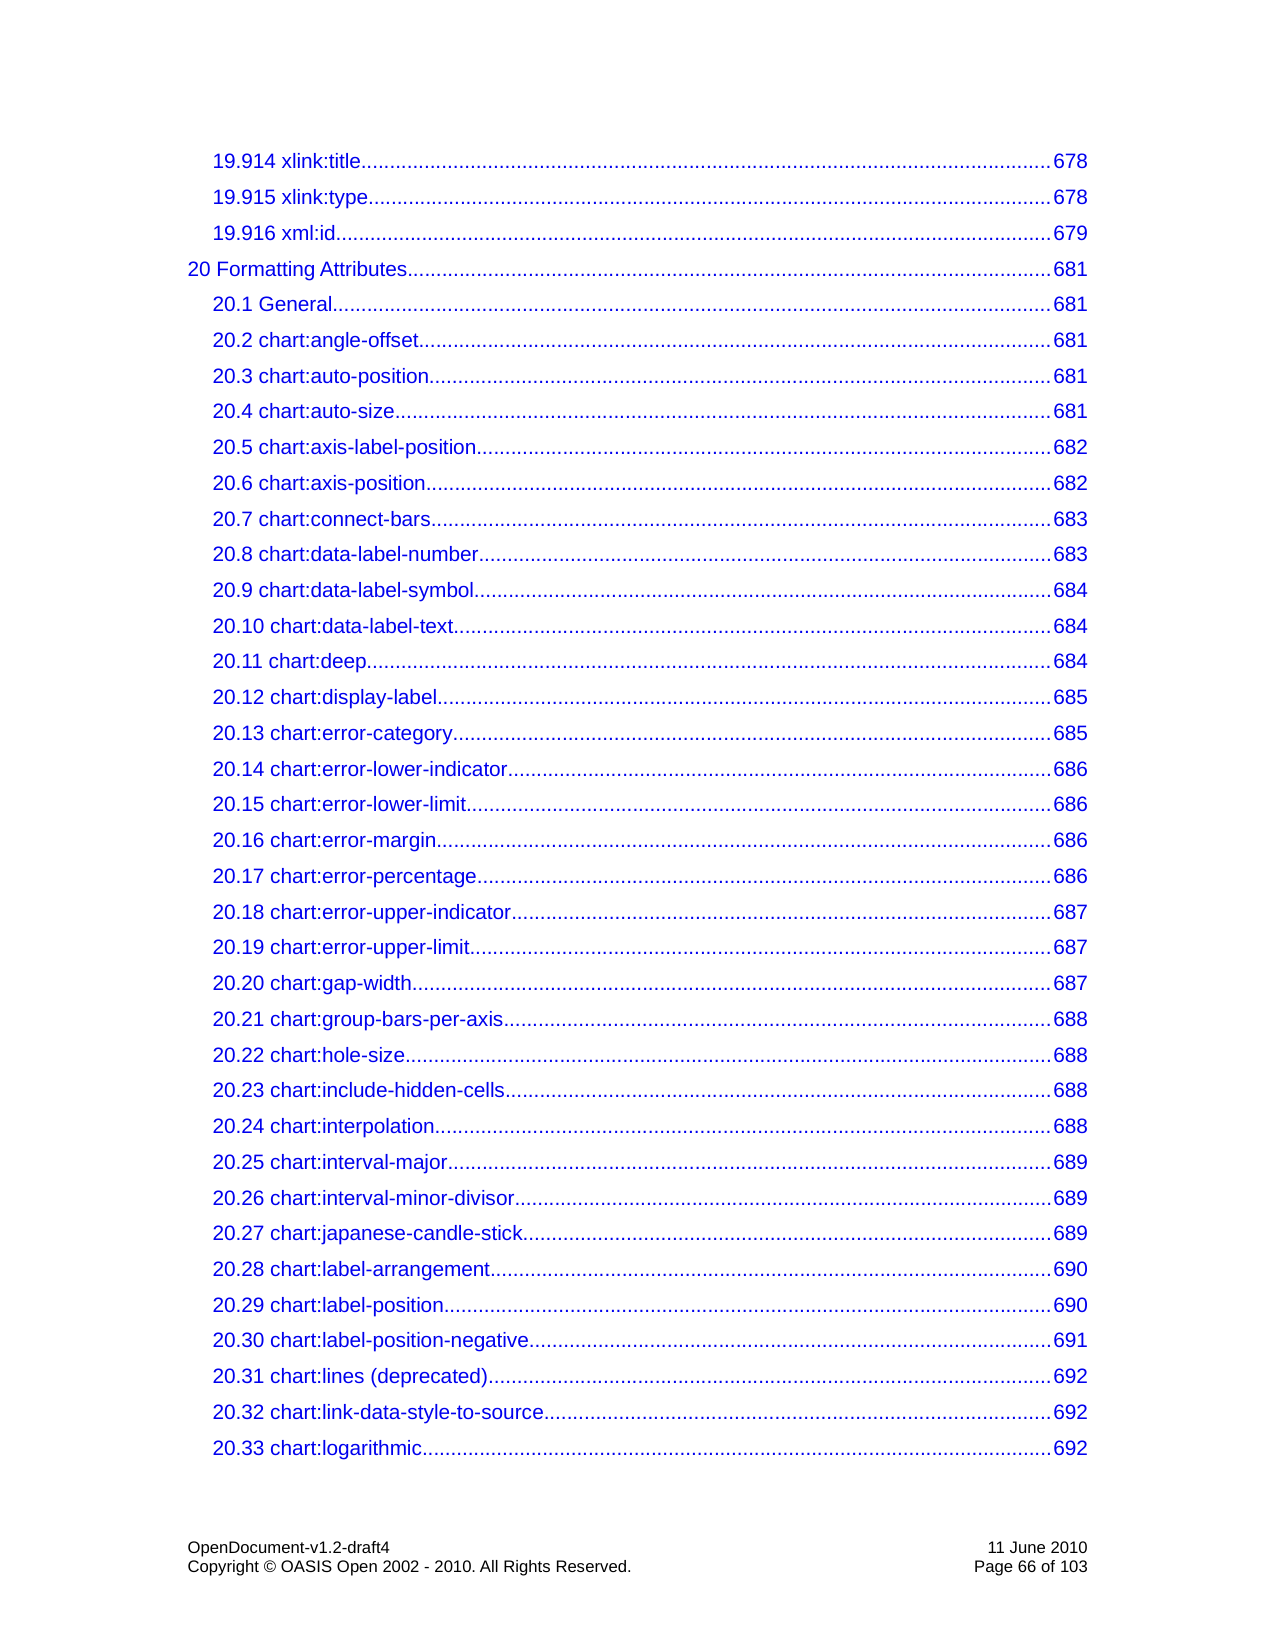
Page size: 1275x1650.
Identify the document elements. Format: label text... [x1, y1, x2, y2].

text 20.22 chart:hole-size 688 [212, 1043, 1088, 1066]
text 20.2 chart:angle-offset 681 [212, 329, 1088, 352]
text 20.5 chart:axis-label-position 682 [212, 436, 1088, 459]
text 19.915 xlink:type 678 [212, 186, 1088, 209]
text 20.25 chart:interval-major 689 [212, 1150, 1088, 1174]
text 20.23 chart:include-hidden-cells 688 [212, 1079, 1088, 1102]
text 20.8 chart:data-label-number 683 [212, 543, 1088, 566]
text 20.3 chart:auto-position 681 [212, 364, 1088, 388]
text 20.30 chart:label-position-negative 691 [212, 1329, 1088, 1352]
text 20.24 chart:interpolation 688 [212, 1115, 1088, 1138]
text 20.19 chart:error-upper-limit 687 [212, 936, 1088, 959]
text 20.27 chart:japanese-candle-stick 689 [212, 1222, 1088, 1245]
text 20.4 chart:auto-size 681 [212, 400, 1088, 423]
text 20.31 chart:lines (deprecated) 692 [212, 1365, 1088, 1388]
text 20.21 chart:group-bars-per-axis 688 [212, 1007, 1088, 1031]
text 20.7 chart:connect-bars 683 [212, 507, 1088, 531]
text 20.15 chart:error-lower-limit 686 [212, 793, 1088, 816]
text 20.11 chart:deep 684 [212, 650, 1088, 673]
text 20.13 chart:error-category 685 [212, 722, 1088, 745]
text 20.9 chart:data-label-symbol 684 [212, 579, 1088, 602]
text 20.26 chart:interval-minor-divisor 689 [212, 1186, 1088, 1209]
text 20.18 chart:error-upper-indicator 687 [212, 900, 1088, 923]
text 20.17 chart:error-percentage 686 [212, 864, 1088, 888]
text 20.28 chart:label-arrangement 690 [212, 1258, 1088, 1281]
text 20.29 chart:label-position 690 [212, 1293, 1088, 1317]
text 19.916 xml:id 679 [212, 221, 1088, 245]
text 20.1 General 681 [212, 293, 1088, 316]
text 20.33 chart:logarithmic 692 [212, 1436, 1088, 1459]
text 20.10 chart:data-label-text 684 [212, 614, 1088, 638]
text 19.914 xlink:title 678 [212, 150, 1088, 173]
text 20.6 chart:axis-position 682 [212, 472, 1088, 495]
text 20.20 chart:gap-width 687 [212, 972, 1088, 995]
text 20.12 chart:display-label 685 [212, 686, 1088, 709]
text 20.14 chart:error-lower-indicator 686 [212, 757, 1088, 781]
text 20.32 chart:link-data-style-to-source 692 [212, 1401, 1088, 1424]
text 20.16 chart:error-margin 686 [212, 829, 1088, 852]
text 20 Formatting Attributes 681 [187, 257, 1088, 280]
